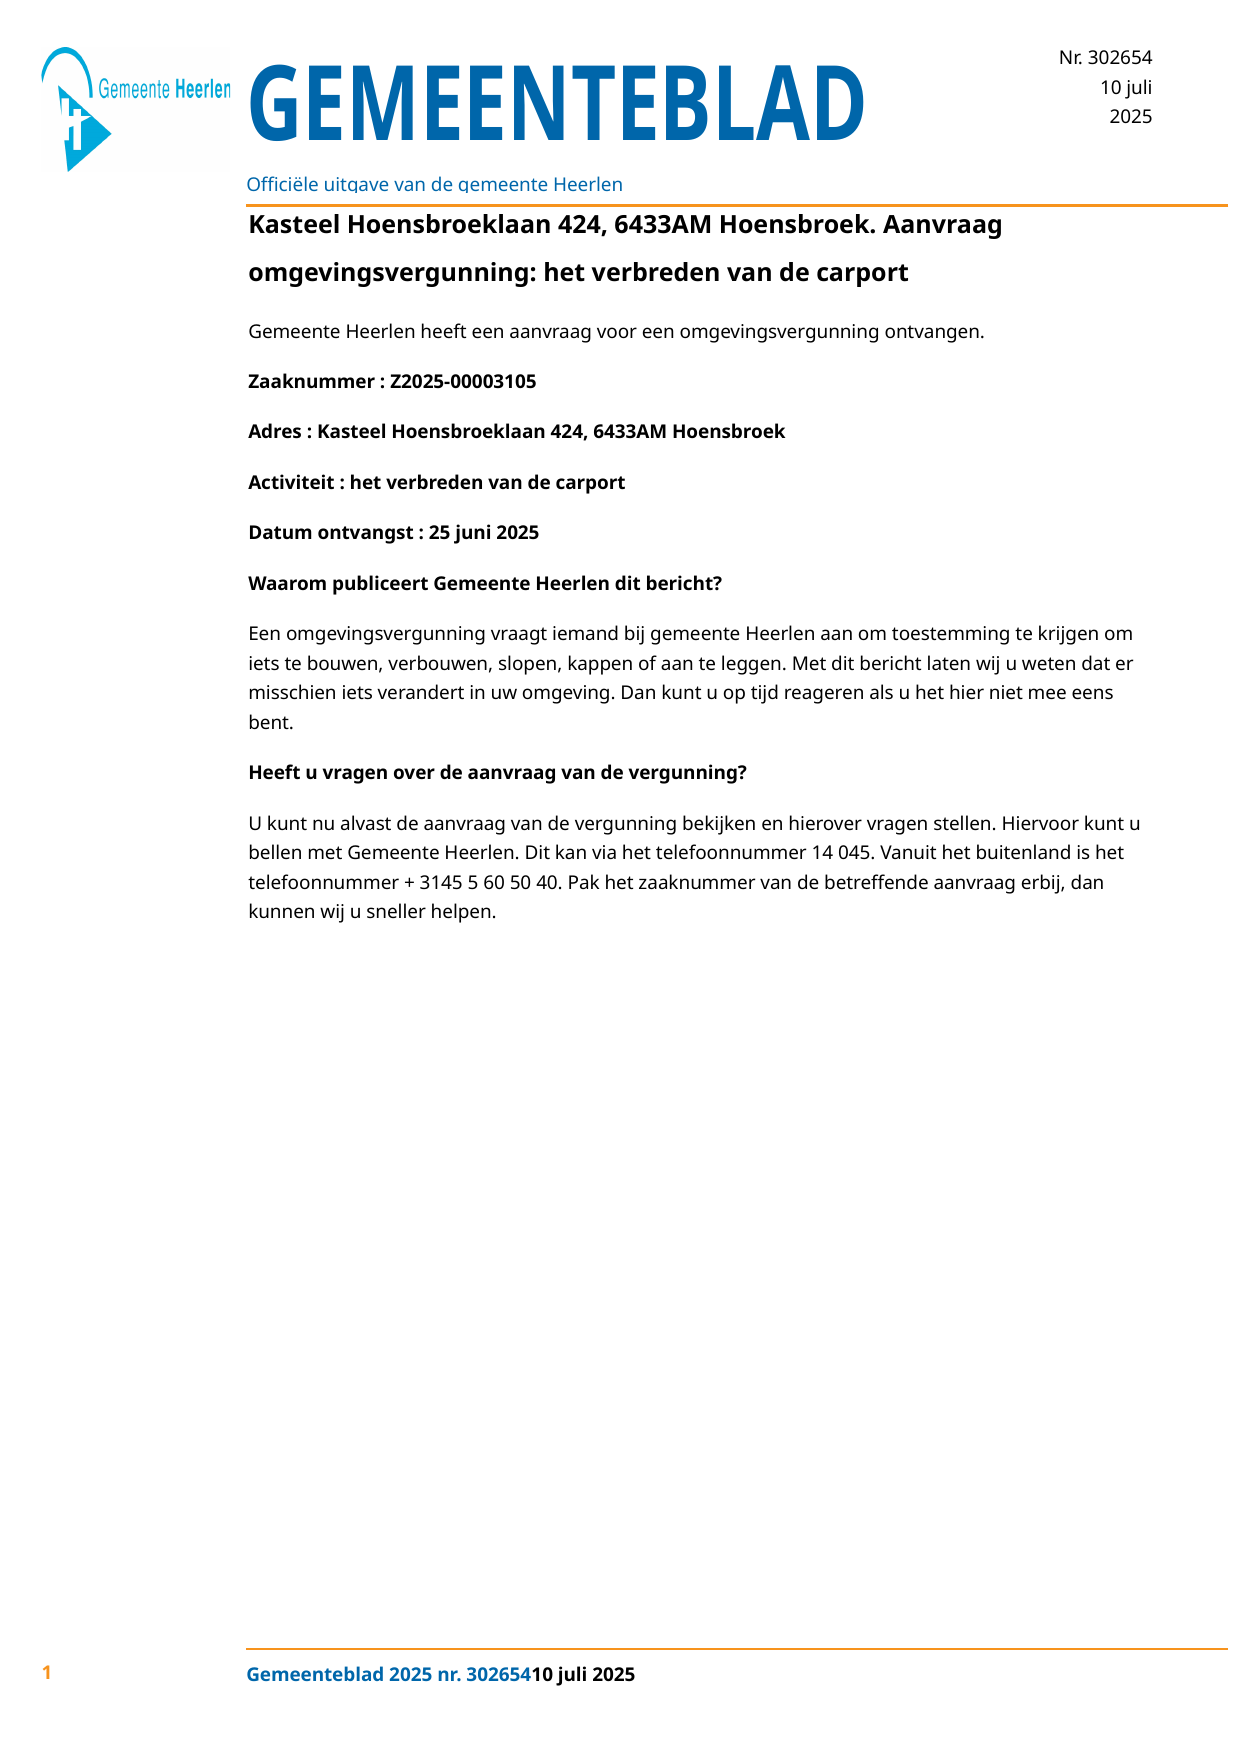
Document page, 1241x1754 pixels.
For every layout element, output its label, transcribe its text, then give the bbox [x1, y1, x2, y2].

text Activiteit : het verbreden van de carport [248, 469, 1152, 495]
text Kasteel Hoensbroeklaan 424, 6433AM Hoensbroek. Aanvraag omgevingsvergunning: het verbreden van de carport [248, 207, 1152, 288]
text U kunt nu alvast de aanvraag van de vergunning bekijken en hierover vragen stellen. Hiervoor kunt u bellen met Gemeente Heerlen. Dit kan via het telefoonnummer 14 045. Vanuit het buitenland is het telefoonnummer + 3145 5 60 50 40. Pak het zaaknummer van de betreffende aanvraag erbij, dan kunnen wij u sneller helpen. [248, 810, 1152, 924]
text Datum ontvangst : 25 juni 2025 [248, 519, 1152, 545]
text Zaaknummer : Z2025-00003105 [248, 368, 1152, 394]
picture [41, 47, 59, 70]
text Heeft u vragen over de aanvraag van de vergunning? [248, 759, 1152, 785]
picture [41, 47, 231, 172]
text Een omgevingsvergunning vraagt iemand bij gemeente Heerlen aan om toestemming te krijgen om iets te bouwen, verbouwen, slopen, kappen of aan te leggen. Met dit bericht laten wij u weten dat er misschien iets verandert in uw omgeving. Dan kunt u op tijd reageren als u het hier niet mee eens bent. [248, 620, 1152, 735]
text Adres : Kasteel Hoensbroeklaan 424, 6433AM Hoensbroek [248, 419, 1152, 444]
text Gemeente Heerlen heeft een aanvraag voor een omgevingsvergunning ontvangen. [248, 318, 1152, 344]
text Waarom publiceert Gemeente Heerlen dit bericht? [248, 570, 1152, 596]
